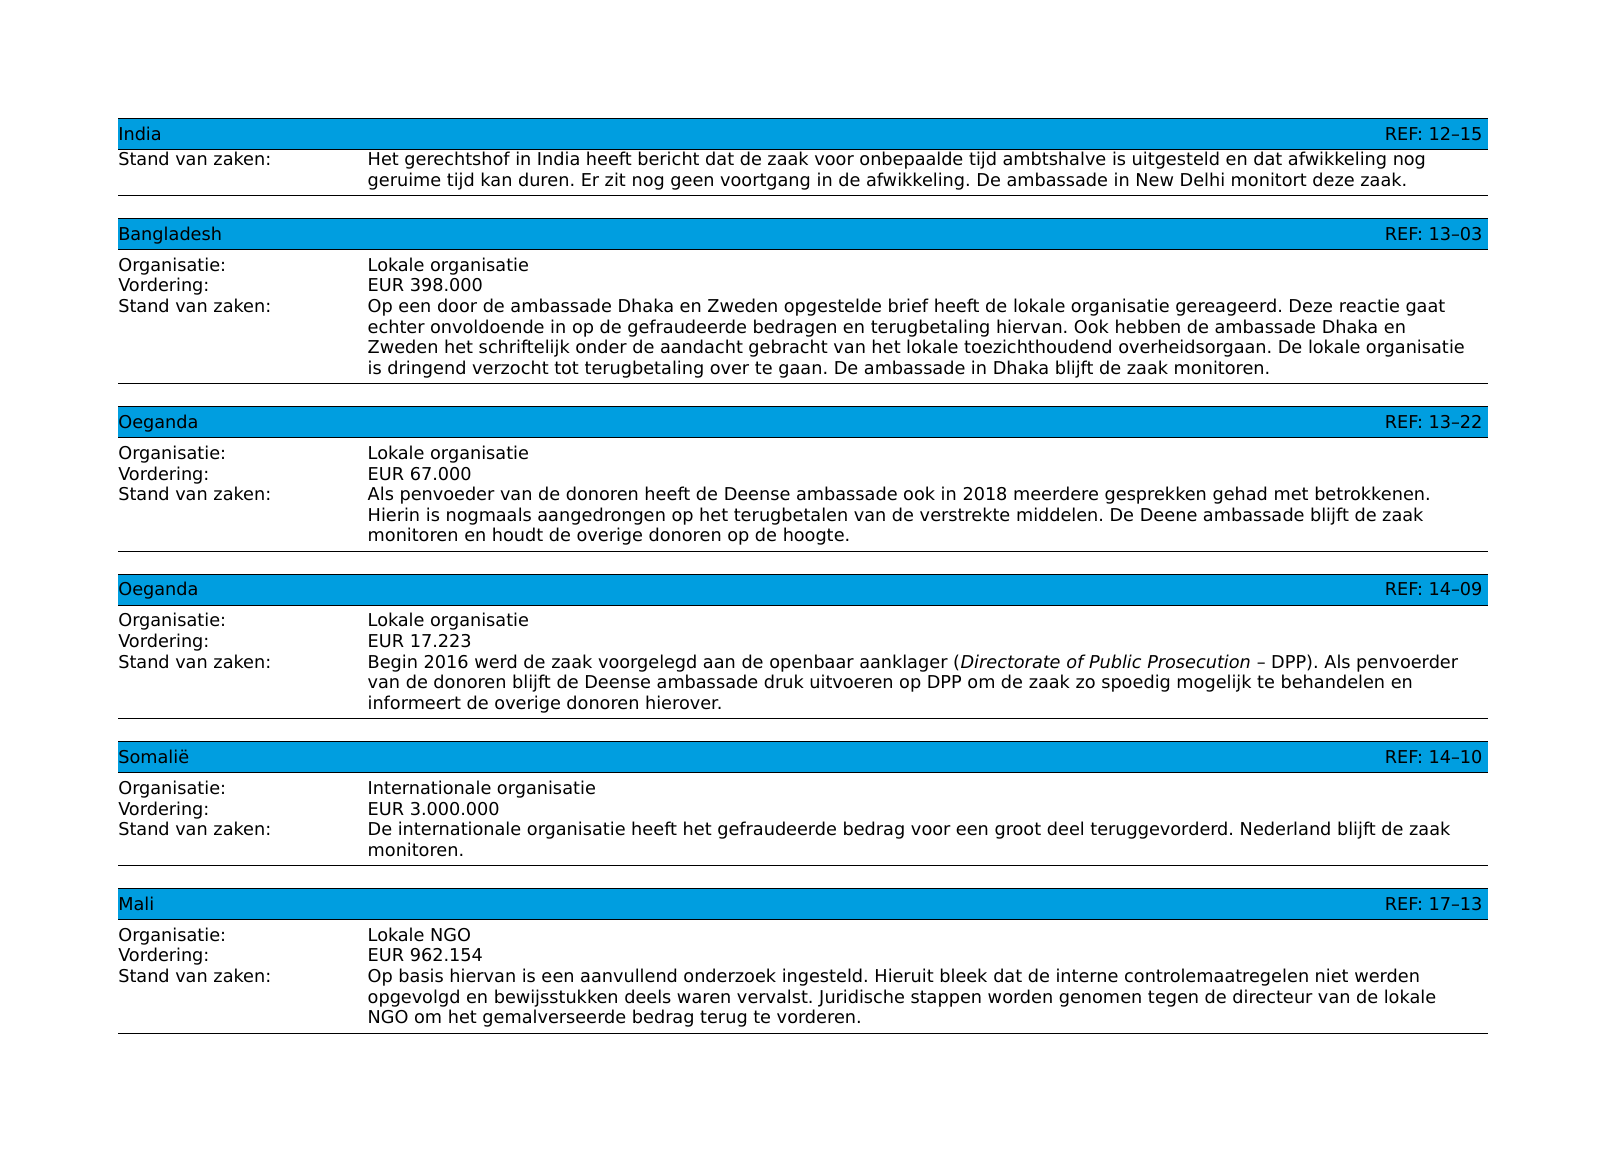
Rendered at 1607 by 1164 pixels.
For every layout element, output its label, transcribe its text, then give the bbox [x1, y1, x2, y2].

table_header India [118, 119, 362, 149]
table_cell Stand van zaken: [118, 296, 362, 383]
table_cell EUR 67.000 [362, 464, 1488, 484]
table_cell De internationale organisatie heeft het gefraudeerde bedrag voor een groot deel teruggevorderd. Nederland blijft de zaak monitoren. [362, 819, 1488, 865]
table_cell Lokale organisatie [362, 606, 1488, 631]
table_cell Stand van zaken: [118, 652, 362, 718]
table_cell EUR 398.000 [362, 275, 1488, 296]
table_cell Vordering: [118, 945, 362, 966]
table_header [362, 219, 1269, 249]
table_cell Stand van zaken: [118, 484, 362, 551]
table_cell EUR 3.000.000 [362, 799, 1488, 819]
table_cell Organisatie: [118, 438, 362, 463]
table_cell Vordering: [118, 275, 362, 296]
table_header [362, 119, 1269, 149]
table_cell Lokale organisatie [362, 250, 1488, 275]
table_header Mali [118, 889, 362, 919]
table_cell Het gerechtshof in India heeft bericht dat de zaak voor onbepaalde tijd ambtshalve is uitgesteld en dat afwikkeling nog geruime tijd kan duren. Er zit nog geen voortgang in de afwikkeling. De ambassade in New Delhi monitort deze zaak. [362, 150, 1488, 195]
table_header Oeganda [118, 407, 362, 437]
table_cell Organisatie: [118, 250, 362, 275]
table_cell Als penvoeder van de donoren heeft de Deense ambassade ook in 2018 meerdere gesprekken gehad met betrokkenen. Hierin is nogmaals aangedrongen op het terugbetalen van de verstrekte middelen. De Deene ambassade blijft de zaak monitoren en houdt de overige donoren op de hoogte. [362, 484, 1488, 551]
table_cell Lokale NGO [362, 920, 1488, 945]
table_header REF: 13–03 [1269, 219, 1488, 249]
table_cell EUR 962.154 [362, 945, 1488, 966]
table_header Bangladesh [118, 219, 362, 249]
table_header REF: 14–10 [1269, 742, 1488, 772]
table_cell Vordering: [118, 799, 362, 819]
table_cell Organisatie: [118, 606, 362, 631]
table_cell Op basis hiervan is een aanvullend onderzoek ingesteld. Hieruit bleek dat de interne controlemaatregelen niet werden opgevolgd en bewijsstukken deels waren vervalst. Juridische stappen worden genomen tegen de directeur van de lokale NGO om het gemalverseerde bedrag terug te vorderen. [362, 966, 1488, 1033]
table_cell Organisatie: [118, 773, 362, 798]
table_cell Vordering: [118, 464, 362, 484]
table_header Somalië [118, 742, 362, 772]
table_cell Begin 2016 werd de zaak voorgelegd aan de openbaar aanklager (Directorate of Public Prosecution – DPP). Als penvoerder van de donoren blijft de Deense ambassade druk uitvoeren op DPP om de zaak zo spoedig mogelijk te behandelen en informeert de overige donoren hierover. [362, 652, 1488, 718]
table_cell Stand van zaken: [118, 966, 362, 1033]
table_cell Stand van zaken: [118, 150, 362, 195]
table_header [362, 889, 1269, 919]
table_header [362, 742, 1269, 772]
table_header REF: 17–13 [1269, 889, 1488, 919]
table_header REF: 13–22 [1269, 407, 1488, 437]
table_cell Op een door de ambassade Dhaka en Zweden opgestelde brief heeft de lokale organisatie gereageerd. Deze reactie gaat echter onvoldoende in op de gefraudeerde bedragen en terugbetaling hiervan. Ook hebben de ambassade Dhaka en Zweden het schriftelijk onder de aandacht gebracht van het lokale toezichthoudend overheidsorgaan. De lokale organisatie is dringend verzocht tot terugbetaling over te gaan. De ambassade in Dhaka blijft de zaak monitoren. [362, 296, 1488, 383]
table_cell Lokale organisatie [362, 438, 1488, 463]
table_header [362, 407, 1269, 437]
table_header REF: 12–15 [1269, 119, 1488, 149]
table_cell EUR 17.223 [362, 631, 1488, 652]
table_cell Vordering: [118, 631, 362, 652]
table_header Oeganda [118, 575, 362, 605]
table_header [362, 575, 1269, 605]
table_header REF: 14–09 [1269, 575, 1488, 605]
table_cell Internationale organisatie [362, 773, 1488, 798]
table_cell Organisatie: [118, 920, 362, 945]
table_cell Stand van zaken: [118, 819, 362, 865]
